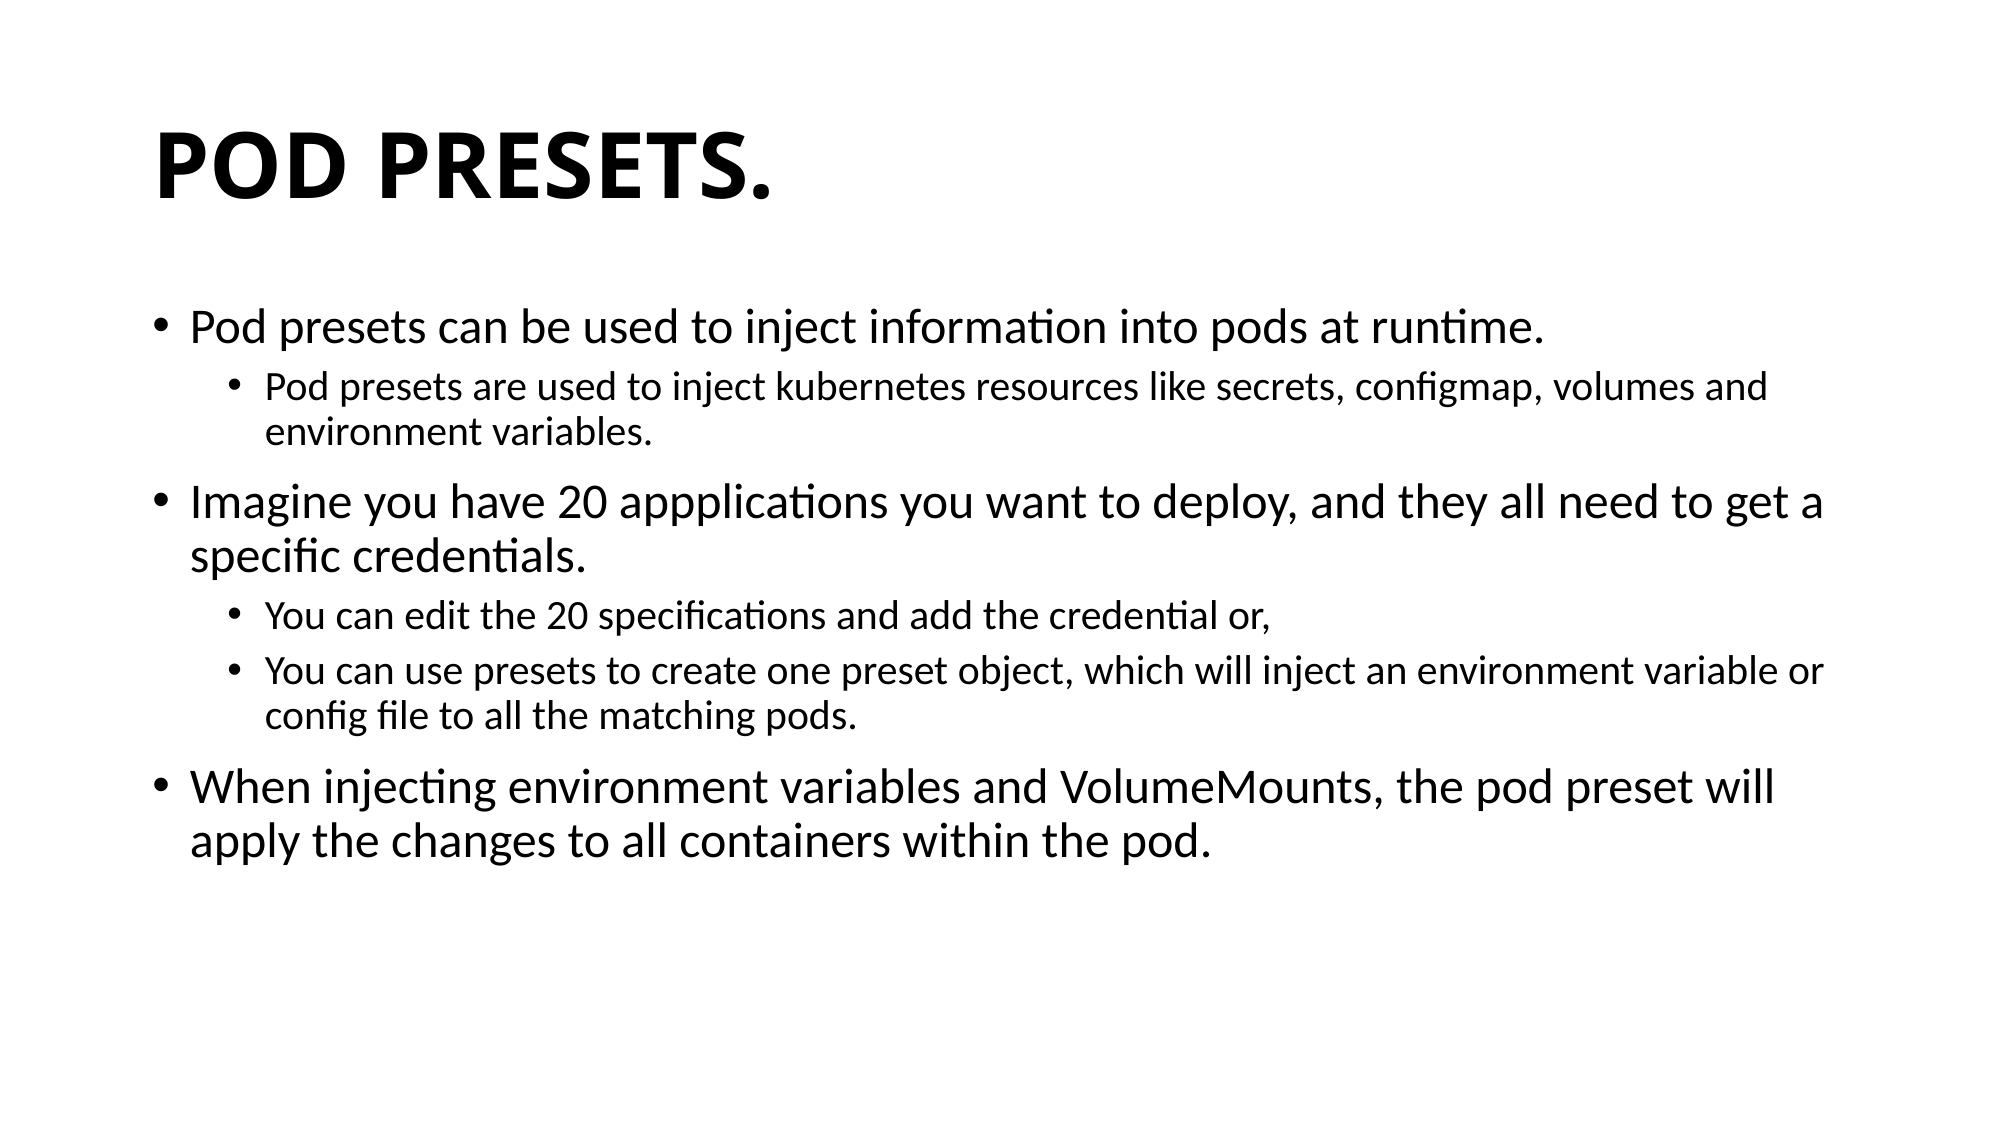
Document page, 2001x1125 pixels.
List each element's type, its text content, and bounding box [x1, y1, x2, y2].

list Pod presets can be used to inject information into pods at runtime. Pod presets are used to inject kubernetes resources like secrets, configmap, volumes and environment variables. Imagine you have 20 appplications you want to deploy, and they all need to get a specific credentials. You can edit the 20 specifications and add the credential or, You can use presets to create one preset object, which will inject an environment variable or config file to all the matching pods. When injecting environment variables and VolumeMounts, the pod preset will apply the changes to all containers within the pod. [137, 292, 1863, 1007]
title POD PRESETS. [137, 59, 1863, 278]
